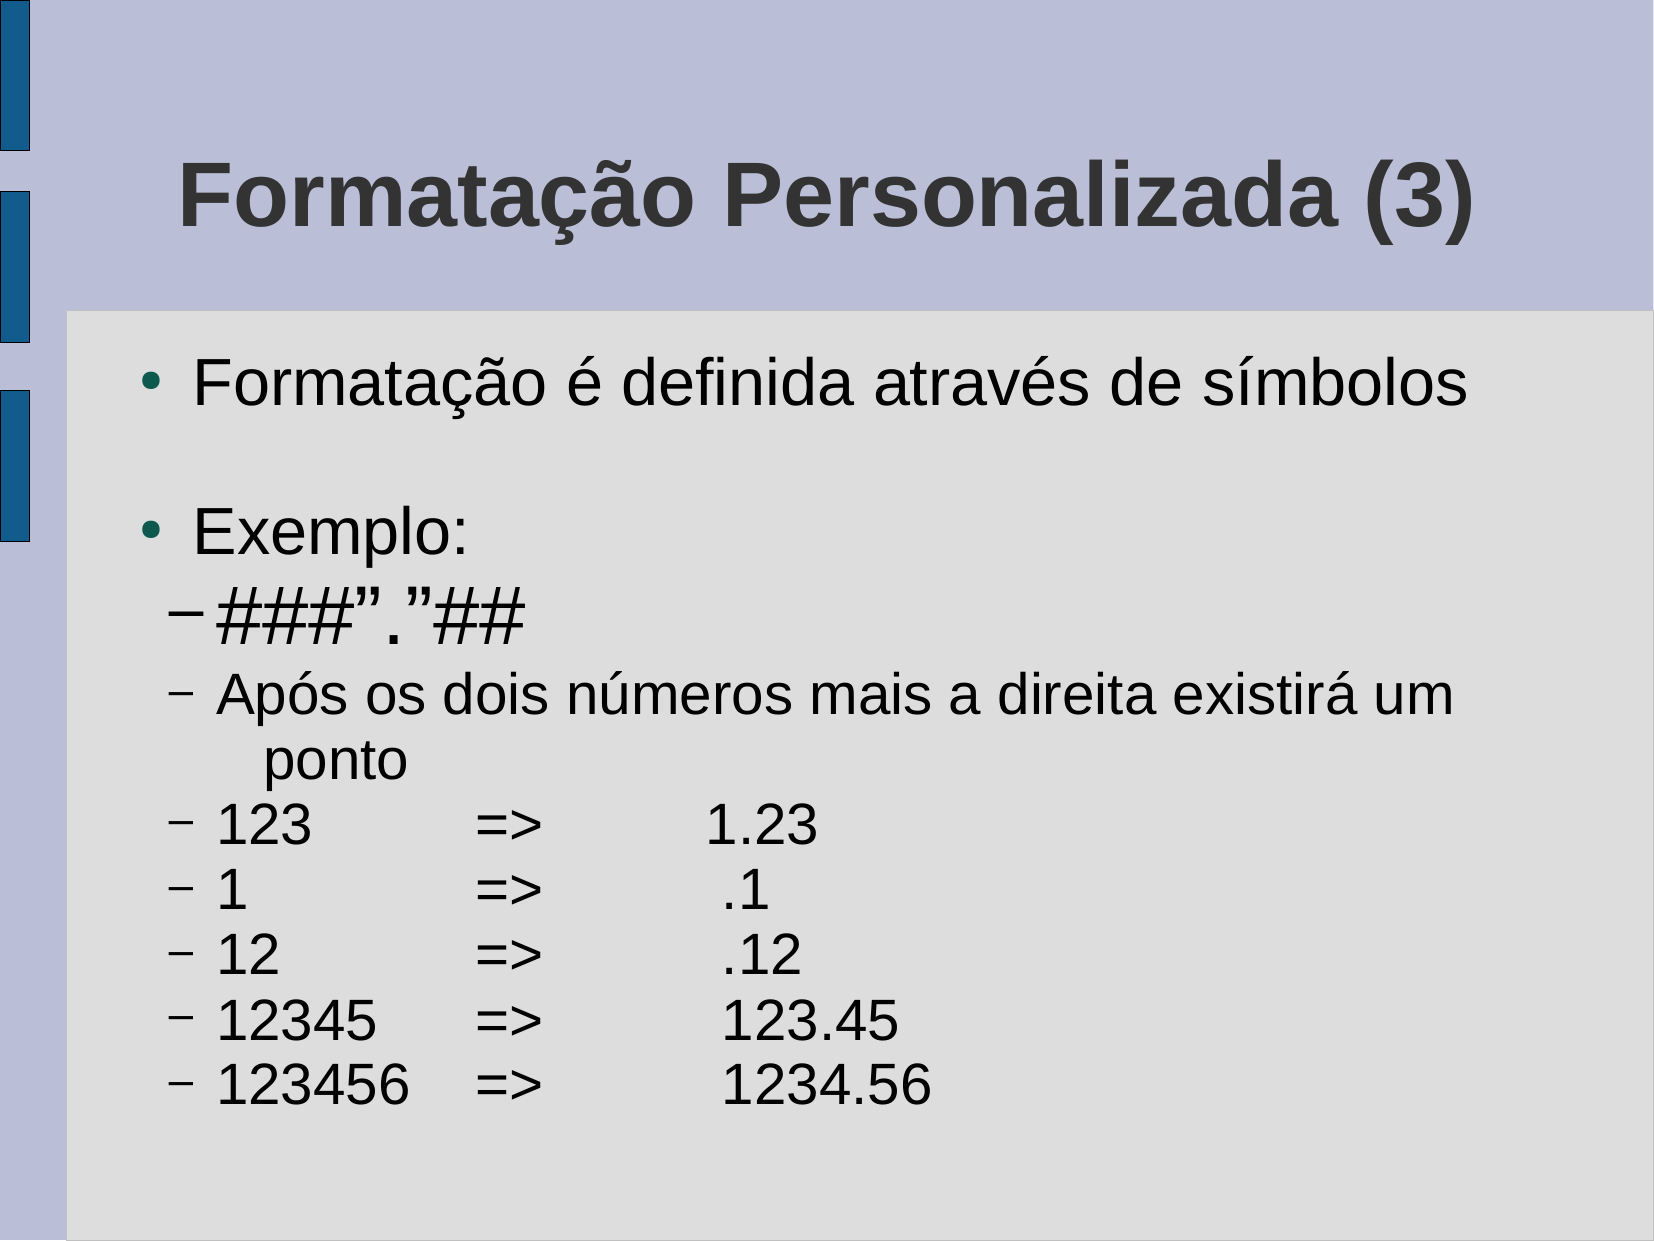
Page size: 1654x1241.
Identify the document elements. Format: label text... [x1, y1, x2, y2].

list Formatação é definida através de símbolos Exemplo: ###”.”## Após os dois números mais a direita existirá um ponto 123 => 1.23 1 => .1 12 => .12 12345 => 123.45 123456 => 1234.56 [121, 344, 1534, 1116]
title Formatação Personalizada (3) [121, 98, 1534, 291]
